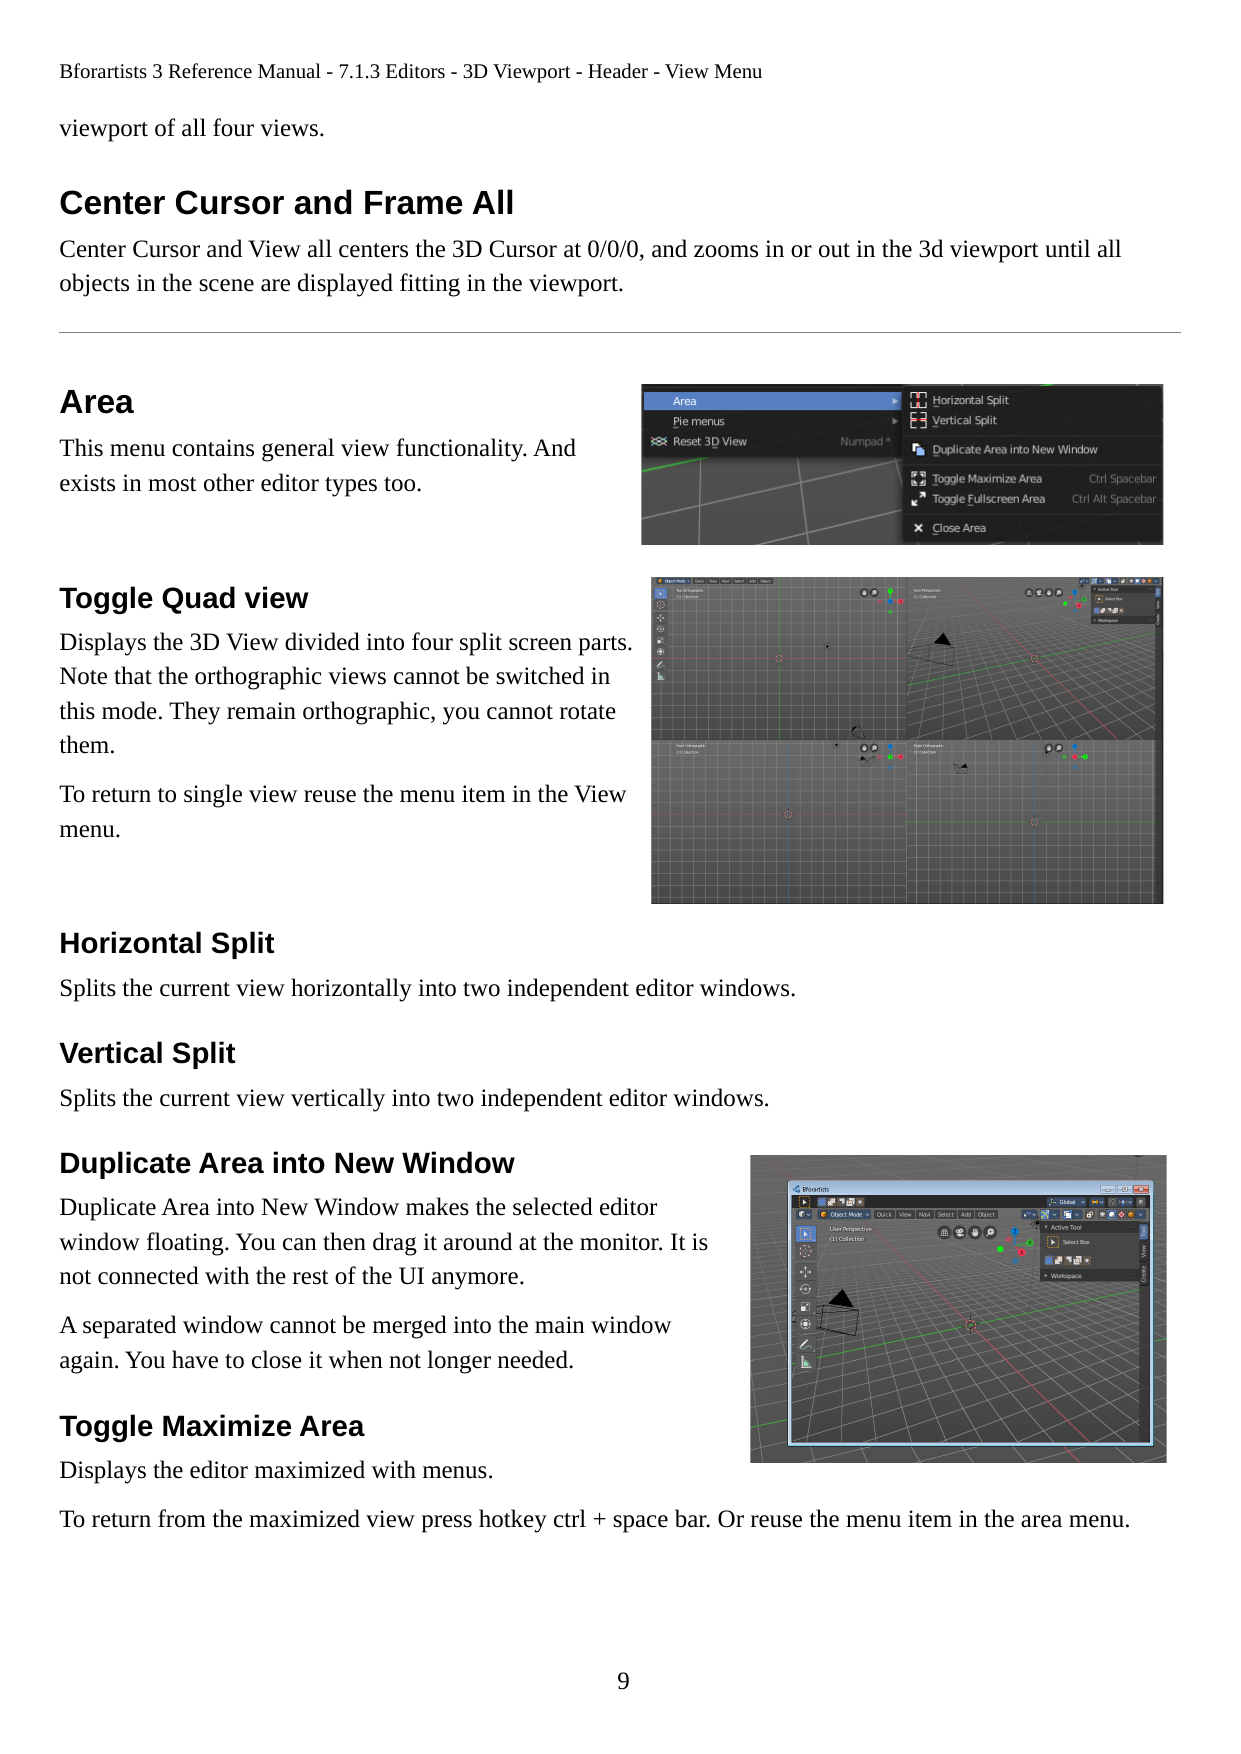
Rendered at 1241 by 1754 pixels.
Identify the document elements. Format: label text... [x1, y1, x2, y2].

text Center Cursor and View all centers the 3D Cursor at 0/0/0, and zooms in or out in the 3d viewport until all objects in the scene are displayed fitting in the viewport. [59, 234, 1181, 297]
text viewport of all four views. [59, 113, 1181, 141]
text To return to single view reuse the menu item in the View menu. [59, 779, 651, 842]
text Splits the current view horizontally into two independent editor windows. [59, 973, 1181, 1001]
text Splits the current view vertically into two independent editor windows. [59, 1083, 1181, 1111]
subtitle Toggle Maximize Area [59, 1409, 750, 1442]
subtitle [1167, 1409, 1181, 1442]
subtitle Duplicate Area into New Window [59, 1146, 1181, 1180]
picture [750, 1155, 1167, 1463]
picture [641, 384, 1164, 545]
subtitle Center Cursor and Frame All [59, 182, 1181, 221]
text A separated window cannot be merged into the main window again. You have to close it when not longer needed. [59, 1311, 750, 1374]
text To return from the maximized view press hotkey ctrl + space bar. Or reuse the menu item in the area menu. [59, 1504, 1181, 1533]
subtitle [1164, 581, 1181, 614]
picture [651, 577, 1164, 904]
text This menu contains general view functionality. And exists in most other editor types too. [59, 433, 641, 497]
subtitle Toggle Quad view [59, 581, 651, 614]
text Duplicate Area into New Window makes the selected editor window floating. You can then drag it around at the monitor. It is not connected with the rest of the UI anymore. [59, 1192, 750, 1290]
subtitle Area [59, 382, 1181, 421]
text Displays the editor maximized with menus. [59, 1455, 1181, 1484]
text Displays the 3D View divided into four split screen parts. Note that the orthographic views cannot be switched in this mode. They remain orthographic, you cannot rotate them. [59, 627, 651, 759]
subtitle Horizontal Split [59, 926, 1181, 960]
subtitle Vertical Split [59, 1036, 1181, 1070]
